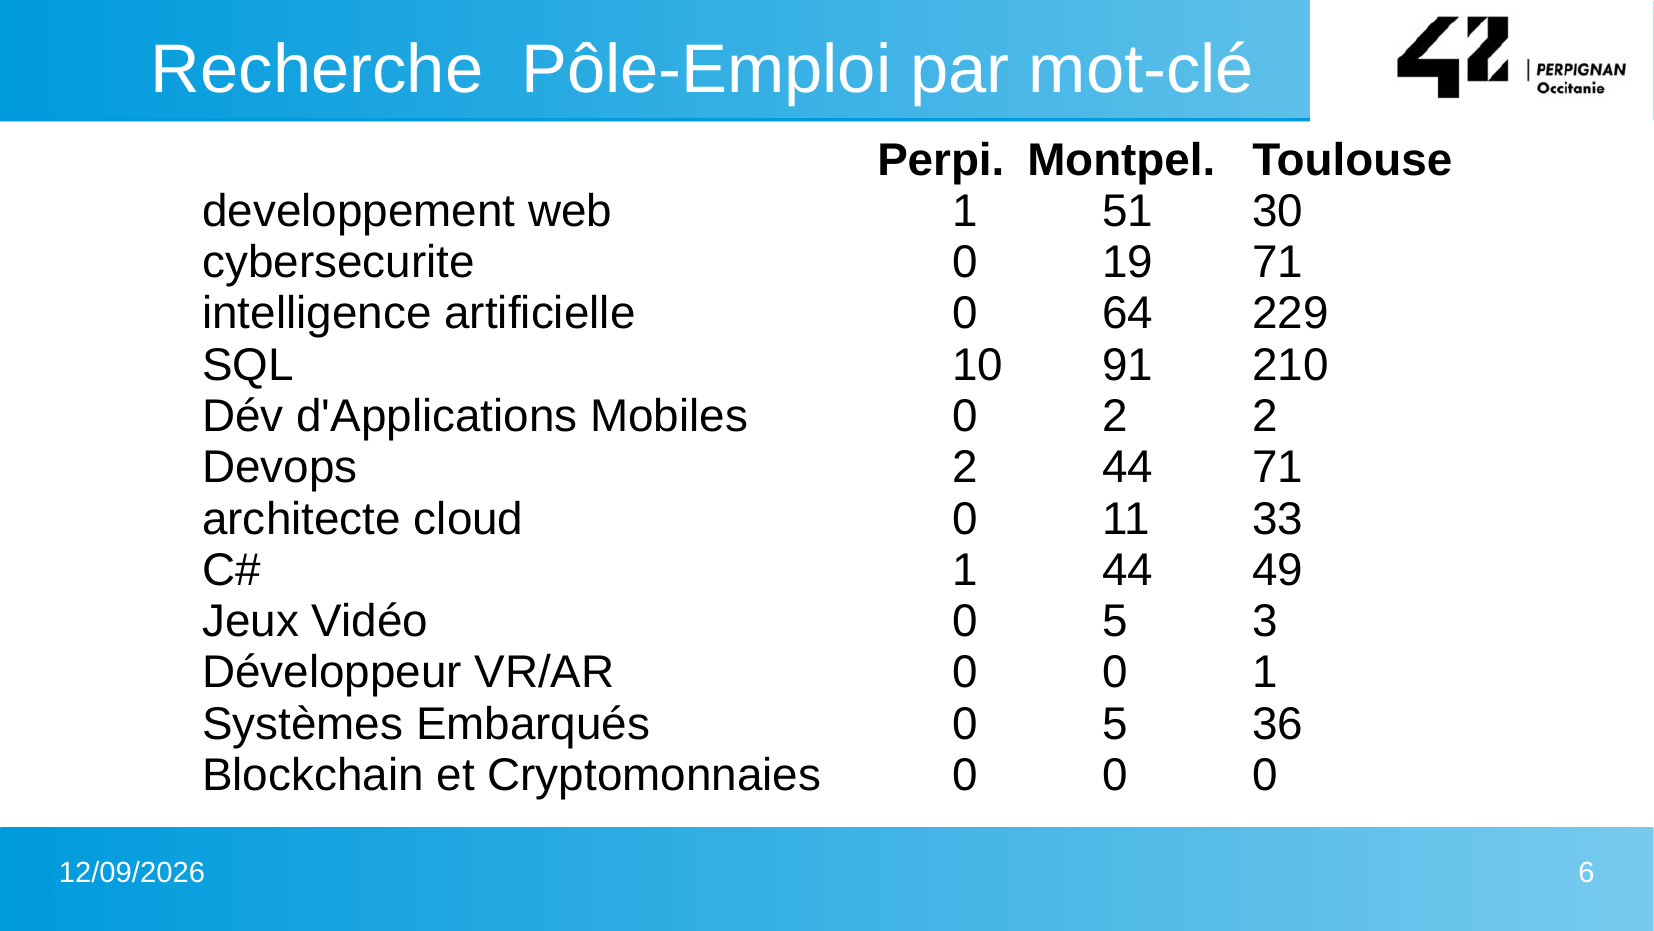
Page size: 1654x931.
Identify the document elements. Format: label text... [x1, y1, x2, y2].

title Recherche Pôle-Emploi par mot-clé [0, 29, 1310, 108]
picture [1310, 0, 1654, 125]
text_box Perpi. Montpel. Toulouse developpement web 1 51 30 cybersecurite 0 19 71 intelligence artificielle 0 64 229 SQL 10 91 210 Dév d'Applications Mobiles 0 2 2 Devops 2 44 71 architecte cloud 0 11 33 C# 1 44 49 Jeux Vidéo 0 5 3 Développeur VR/AR 0 0 1 Systèmes Embarqués 0 5 36 Blockchain et Cryptomonnaies 0 0 0 [187, 126, 1651, 802]
